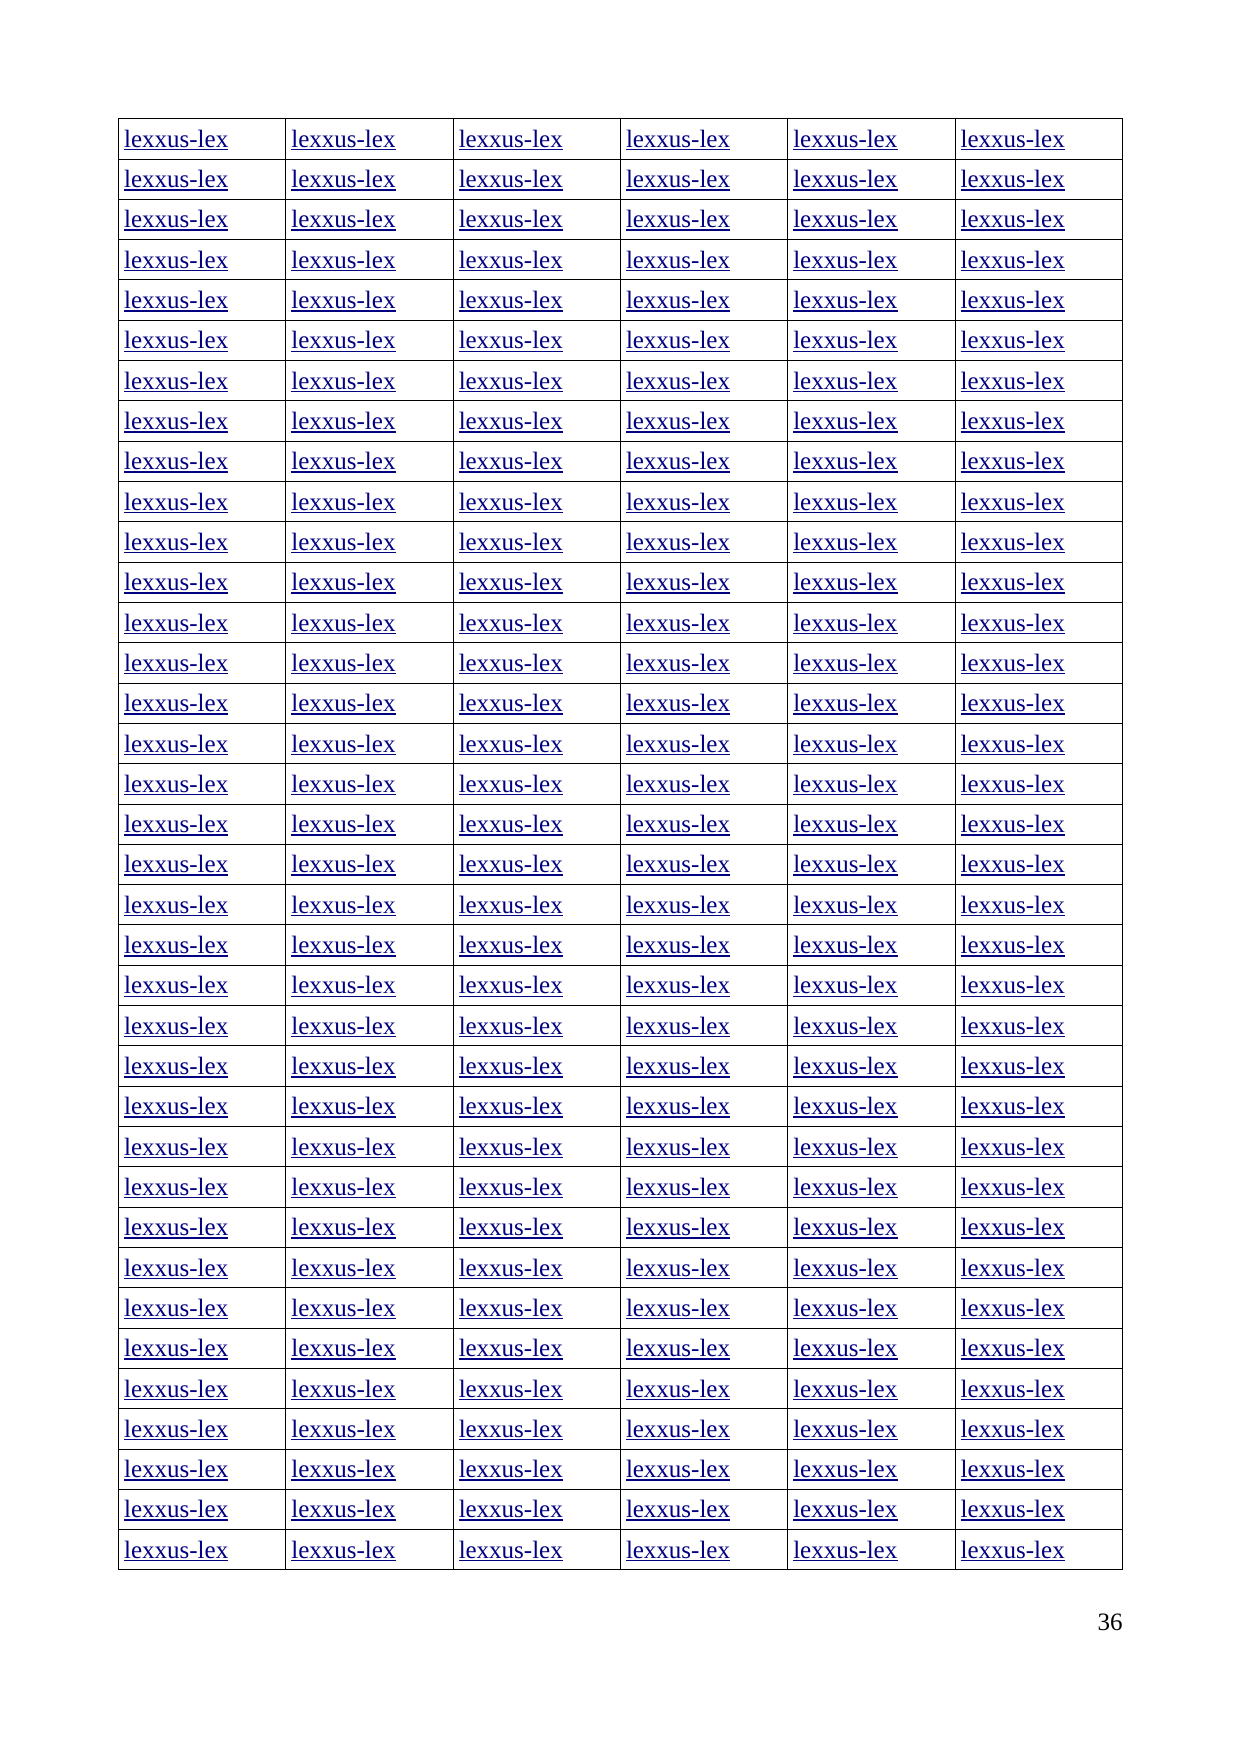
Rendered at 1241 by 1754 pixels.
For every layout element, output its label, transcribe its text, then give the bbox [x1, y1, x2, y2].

table_cell lexxus-lex [621, 160, 787, 199]
table_cell lexxus-lex [286, 1046, 453, 1086]
table_cell lexxus-lex [956, 1450, 1122, 1489]
table_cell lexxus-lex [956, 885, 1122, 924]
table_cell lexxus-lex [956, 321, 1122, 360]
table_cell lexxus-lex [621, 925, 787, 965]
table_cell lexxus-lex [119, 1409, 285, 1448]
table_cell lexxus-lex [788, 805, 955, 844]
table_cell lexxus-lex [454, 1127, 620, 1166]
table_cell lexxus-lex [621, 603, 787, 642]
table_cell lexxus-lex [621, 1369, 787, 1408]
table_cell lexxus-lex [286, 1530, 453, 1569]
table_cell lexxus-lex [286, 925, 453, 965]
table_cell lexxus-lex [454, 200, 620, 239]
table_cell lexxus-lex [956, 966, 1122, 1005]
table_cell lexxus-lex [621, 401, 787, 441]
table_cell lexxus-lex [956, 1167, 1122, 1207]
table_cell lexxus-lex [788, 885, 955, 924]
table_cell lexxus-lex [956, 764, 1122, 803]
table_cell lexxus-lex [286, 643, 453, 682]
table_cell lexxus-lex [788, 321, 955, 360]
table_cell lexxus-lex [286, 1450, 453, 1489]
table_cell lexxus-lex [454, 1248, 620, 1287]
table_cell lexxus-lex [286, 1490, 453, 1529]
table_cell lexxus-lex [956, 1409, 1122, 1448]
table_cell lexxus-lex [454, 1046, 620, 1086]
table_cell lexxus-lex [119, 845, 285, 884]
table_cell lexxus-lex [621, 1127, 787, 1166]
table_cell lexxus-lex [119, 1450, 285, 1489]
table_cell lexxus-lex [788, 200, 955, 239]
table_cell lexxus-lex [454, 1087, 620, 1126]
table_cell lexxus-lex [286, 119, 453, 158]
table_cell lexxus-lex [119, 1167, 285, 1207]
table_cell lexxus-lex [454, 1530, 620, 1569]
table_cell lexxus-lex [119, 1127, 285, 1166]
table_cell lexxus-lex [621, 1490, 787, 1529]
table_cell lexxus-lex [956, 482, 1122, 521]
table_cell lexxus-lex [788, 563, 955, 602]
table_cell lexxus-lex [286, 321, 453, 360]
table_cell lexxus-lex [119, 160, 285, 199]
table_cell lexxus-lex [119, 1208, 285, 1247]
table_cell lexxus-lex [119, 522, 285, 562]
table_cell lexxus-lex [956, 1490, 1122, 1529]
table_cell lexxus-lex [788, 925, 955, 965]
table_cell lexxus-lex [286, 885, 453, 924]
table_cell lexxus-lex [621, 1530, 787, 1569]
table_cell lexxus-lex [788, 764, 955, 803]
table_cell lexxus-lex [454, 845, 620, 884]
table_cell lexxus-lex [119, 401, 285, 441]
table_cell lexxus-lex [788, 684, 955, 723]
table_cell lexxus-lex [119, 684, 285, 723]
table_cell lexxus-lex [286, 522, 453, 562]
table_cell lexxus-lex [956, 925, 1122, 965]
table_cell lexxus-lex [621, 361, 787, 400]
table_cell lexxus-lex [788, 240, 955, 279]
table_cell lexxus-lex [454, 724, 620, 763]
table_cell lexxus-lex [286, 160, 453, 199]
table_cell lexxus-lex [286, 603, 453, 642]
table_cell lexxus-lex [621, 1208, 787, 1247]
table_cell lexxus-lex [119, 643, 285, 682]
table_cell lexxus-lex [956, 442, 1122, 481]
table_cell lexxus-lex [621, 805, 787, 844]
table_cell lexxus-lex [788, 160, 955, 199]
table_cell lexxus-lex [119, 1490, 285, 1529]
table_cell lexxus-lex [956, 684, 1122, 723]
table_cell lexxus-lex [286, 764, 453, 803]
table_cell lexxus-lex [621, 845, 787, 884]
table_cell lexxus-lex [119, 321, 285, 360]
table_cell lexxus-lex [286, 724, 453, 763]
table_cell lexxus-lex [788, 1167, 955, 1207]
table_cell lexxus-lex [956, 805, 1122, 844]
table_cell lexxus-lex [788, 280, 955, 320]
table_cell lexxus-lex [119, 361, 285, 400]
table_cell lexxus-lex [788, 1329, 955, 1368]
table_cell lexxus-lex [119, 200, 285, 239]
table_cell lexxus-lex [788, 1450, 955, 1489]
table_cell lexxus-lex [956, 1127, 1122, 1166]
table_cell lexxus-lex [454, 684, 620, 723]
table_cell lexxus-lex [956, 200, 1122, 239]
table_cell lexxus-lex [956, 119, 1122, 158]
table_cell lexxus-lex [286, 1288, 453, 1327]
table_cell lexxus-lex [956, 643, 1122, 682]
table_cell lexxus-lex [286, 1369, 453, 1408]
table_cell lexxus-lex [956, 361, 1122, 400]
table_cell lexxus-lex [621, 200, 787, 239]
table_cell lexxus-lex [454, 1006, 620, 1045]
table_cell lexxus-lex [454, 966, 620, 1005]
table_cell lexxus-lex [286, 361, 453, 400]
table_cell lexxus-lex [286, 1409, 453, 1448]
table_cell lexxus-lex [286, 401, 453, 441]
table_cell lexxus-lex [956, 160, 1122, 199]
table_cell lexxus-lex [956, 563, 1122, 602]
table_cell lexxus-lex [454, 401, 620, 441]
table_cell lexxus-lex [621, 119, 787, 158]
table_cell lexxus-lex [119, 1288, 285, 1327]
table_cell lexxus-lex [621, 966, 787, 1005]
table_cell lexxus-lex [454, 1208, 620, 1247]
table_cell lexxus-lex [454, 643, 620, 682]
table_cell lexxus-lex [286, 482, 453, 521]
table_cell lexxus-lex [119, 280, 285, 320]
table_cell lexxus-lex [454, 280, 620, 320]
table_cell lexxus-lex [454, 603, 620, 642]
table_cell lexxus-lex [956, 1248, 1122, 1287]
table_cell lexxus-lex [286, 1248, 453, 1287]
table_cell lexxus-lex [454, 563, 620, 602]
table_cell lexxus-lex [621, 643, 787, 682]
table_cell lexxus-lex [119, 1369, 285, 1408]
table_cell lexxus-lex [454, 442, 620, 481]
table_cell lexxus-lex [621, 1087, 787, 1126]
table_cell lexxus-lex [956, 1006, 1122, 1045]
table_cell lexxus-lex [956, 1329, 1122, 1368]
table_cell lexxus-lex [956, 522, 1122, 562]
table_cell lexxus-lex [621, 280, 787, 320]
table_cell lexxus-lex [286, 1329, 453, 1368]
table_cell lexxus-lex [454, 1490, 620, 1529]
table_cell lexxus-lex [454, 482, 620, 521]
table_cell lexxus-lex [956, 240, 1122, 279]
table_cell lexxus-lex [788, 1530, 955, 1569]
table_cell lexxus-lex [788, 401, 955, 441]
table_cell lexxus-lex [454, 522, 620, 562]
table_cell lexxus-lex [788, 1490, 955, 1529]
table_cell lexxus-lex [286, 1006, 453, 1045]
table_cell lexxus-lex [956, 603, 1122, 642]
table_cell lexxus-lex [788, 643, 955, 682]
table_cell lexxus-lex [286, 1208, 453, 1247]
table_cell lexxus-lex [119, 966, 285, 1005]
table_cell lexxus-lex [956, 845, 1122, 884]
table_cell lexxus-lex [454, 764, 620, 803]
table_cell lexxus-lex [119, 1248, 285, 1287]
table_cell lexxus-lex [788, 1087, 955, 1126]
table_cell lexxus-lex [119, 119, 285, 158]
table_cell lexxus-lex [621, 1046, 787, 1086]
table_cell lexxus-lex [956, 280, 1122, 320]
table_cell lexxus-lex [788, 724, 955, 763]
table_cell lexxus-lex [956, 401, 1122, 441]
table_cell lexxus-lex [119, 1046, 285, 1086]
table_cell lexxus-lex [621, 1329, 787, 1368]
table_cell lexxus-lex [788, 361, 955, 400]
table_cell lexxus-lex [286, 200, 453, 239]
table_cell lexxus-lex [119, 1006, 285, 1045]
table_cell lexxus-lex [788, 845, 955, 884]
table_cell lexxus-lex [788, 1369, 955, 1408]
table_cell lexxus-lex [454, 885, 620, 924]
table_cell lexxus-lex [956, 1087, 1122, 1126]
table_cell lexxus-lex [788, 603, 955, 642]
table_cell lexxus-lex [119, 885, 285, 924]
table_cell lexxus-lex [454, 805, 620, 844]
table_cell lexxus-lex [119, 724, 285, 763]
table_cell lexxus-lex [286, 805, 453, 844]
table_cell lexxus-lex [286, 1127, 453, 1166]
table_cell lexxus-lex [956, 1208, 1122, 1247]
table_cell lexxus-lex [454, 321, 620, 360]
table_cell lexxus-lex [788, 966, 955, 1005]
table_cell lexxus-lex [286, 280, 453, 320]
table_cell lexxus-lex [119, 925, 285, 965]
table_cell lexxus-lex [621, 1409, 787, 1448]
table_cell lexxus-lex [956, 1046, 1122, 1086]
table_cell lexxus-lex [119, 1530, 285, 1569]
table_cell lexxus-lex [788, 1288, 955, 1327]
table_cell lexxus-lex [621, 1288, 787, 1327]
table_cell lexxus-lex [286, 1167, 453, 1207]
table_cell lexxus-lex [286, 684, 453, 723]
table_cell lexxus-lex [454, 1450, 620, 1489]
table_cell lexxus-lex [621, 764, 787, 803]
table_cell lexxus-lex [788, 442, 955, 481]
table_cell lexxus-lex [956, 1530, 1122, 1569]
table_cell lexxus-lex [621, 724, 787, 763]
table_cell lexxus-lex [621, 1450, 787, 1489]
table_cell lexxus-lex [119, 563, 285, 602]
table_cell lexxus-lex [621, 522, 787, 562]
table_cell lexxus-lex [788, 119, 955, 158]
table_cell lexxus-lex [454, 1329, 620, 1368]
table_cell lexxus-lex [119, 442, 285, 481]
table_cell lexxus-lex [621, 482, 787, 521]
table_cell lexxus-lex [788, 1046, 955, 1086]
table_cell lexxus-lex [454, 119, 620, 158]
table_cell lexxus-lex [621, 885, 787, 924]
table_cell lexxus-lex [788, 1006, 955, 1045]
table_cell lexxus-lex [454, 1167, 620, 1207]
table_cell lexxus-lex [788, 522, 955, 562]
table_cell lexxus-lex [788, 1409, 955, 1448]
table_cell lexxus-lex [119, 482, 285, 521]
table_cell lexxus-lex [119, 603, 285, 642]
table_cell lexxus-lex [286, 845, 453, 884]
table_cell lexxus-lex [621, 1006, 787, 1045]
table_cell lexxus-lex [621, 1167, 787, 1207]
table_cell lexxus-lex [286, 442, 453, 481]
table_cell lexxus-lex [119, 805, 285, 844]
table_cell lexxus-lex [956, 1288, 1122, 1327]
table_cell lexxus-lex [454, 361, 620, 400]
table_cell lexxus-lex [621, 321, 787, 360]
table_cell lexxus-lex [286, 563, 453, 602]
table_cell lexxus-lex [621, 442, 787, 481]
table_cell lexxus-lex [788, 1248, 955, 1287]
table_cell lexxus-lex [621, 1248, 787, 1287]
table_cell lexxus-lex [119, 1087, 285, 1126]
table_cell lexxus-lex [788, 1208, 955, 1247]
table_cell lexxus-lex [454, 925, 620, 965]
table_cell lexxus-lex [286, 966, 453, 1005]
table_cell lexxus-lex [788, 1127, 955, 1166]
table_cell lexxus-lex [454, 1369, 620, 1408]
table_cell lexxus-lex [454, 1409, 620, 1448]
table_cell lexxus-lex [621, 563, 787, 602]
table_cell lexxus-lex [956, 724, 1122, 763]
table_cell lexxus-lex [119, 1329, 285, 1368]
table_cell lexxus-lex [621, 684, 787, 723]
table_cell lexxus-lex [119, 764, 285, 803]
table_cell lexxus-lex [119, 240, 285, 279]
table_cell lexxus-lex [454, 1288, 620, 1327]
table_cell lexxus-lex [621, 240, 787, 279]
table_cell lexxus-lex [454, 240, 620, 279]
table_cell lexxus-lex [286, 240, 453, 279]
table_cell lexxus-lex [956, 1369, 1122, 1408]
table_cell lexxus-lex [454, 160, 620, 199]
table_cell lexxus-lex [286, 1087, 453, 1126]
table_cell lexxus-lex [788, 482, 955, 521]
